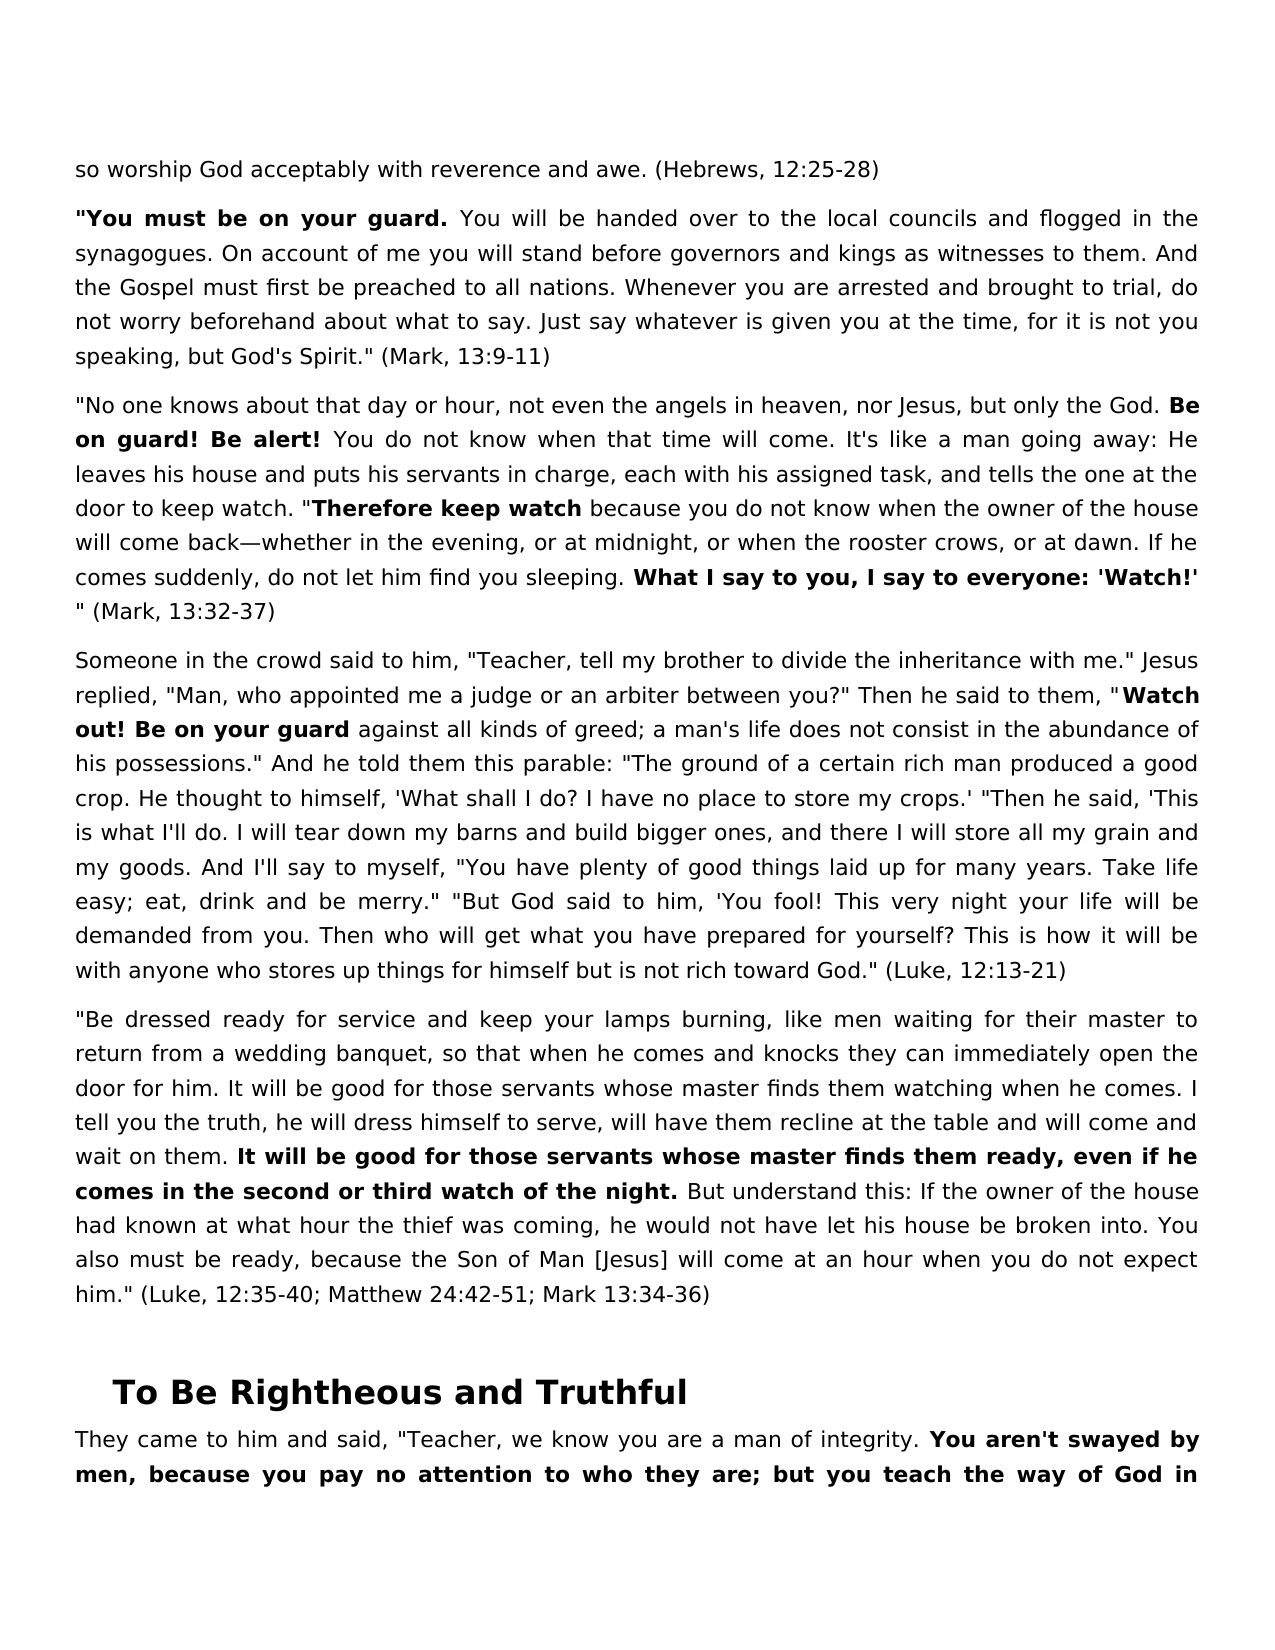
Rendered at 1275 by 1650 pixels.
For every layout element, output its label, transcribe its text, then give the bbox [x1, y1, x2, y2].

text "Be dressed ready for service and keep your lamps burning, like men waiting for their master to return from a wedding banquet, so that when he comes and knocks they can immediately open the door for him. It will be good for those servants whose master finds them watching when he comes. I tell you the truth, he will dress himself to serve, will have them recline at the table and will come and wait on them. It will be good for those servants whose master finds them ready, even if he comes in the second or third watch of the night. But understand this: If the owner of the house had known at what hour the thief was coming, he would not have let his house be broken into. You also must be ready, because the Son of Man [Jesus] will come at an hour when you do not expect him." (Luke, 12:35-40; Matthew 24:42-51; Mark 13:34-36) [75, 1000, 1200, 1309]
text "No one knows about that day or hour, not even the angels in heaven, nor Jesus, but only the God. Be on guard! Be alert! You do not know when that time will come. It's like a man going away: He leaves his house and puts his servants in charge, each with his assigned task, and tells the one at the door to keep watch. "Therefore keep watch because you do not know when the owner of the house will come back—whether in the evening, or at midnight, or when the rooster crows, or at dawn. If he comes suddenly, do not let him find you sleeping. What I say to you, I say to everyone: 'Watch!' " (Mark, 13:32-37) [75, 386, 1200, 626]
text "You must be on your guard. You will be handed over to the local councils and flogged in the synagogues. On account of me you will stand before governors and kings as witnesses to them. And the Gospel must first be preached to all nations. Whenever you are arrested and brought to trial, do not worry beforehand about what to say. Just say whatever is given you at the time, for it is not you speaking, but God's Spirit." (Mark, 13:9-11) [75, 199, 1200, 371]
text Someone in the crowd said to him, "Teacher, tell my brother to divide the inheritance with me." Jesus replied, "Man, who appointed me a judge or an arbiter between you?" Then he said to them, "Watch out! Be on your guard against all kinds of greed; a man's life does not consist in the abundance of his possessions." And he told them this parable: "The ground of a certain rich man produced a good crop. He thought to himself, 'What shall I do? I have no place to store my crops.' "Then he said, 'This is what I'll do. I will tear down my barns and build bigger ones, and there I will store all my grain and my goods. And I'll say to myself, "You have plenty of good things laid up for many years. Take life easy; eat, drink and be merry." "But God said to him, 'You fool! This very night your life will be demanded from you. Then who will get what you have prepared for yourself? This is how it will be with anyone who stores up things for himself but is not rich toward God." (Luke, 12:13-21) [75, 641, 1200, 985]
subtitle To Be Rightheous and Truthful [112, 1373, 1200, 1412]
text so worship God acceptably with reverence and awe. (Hebrews, 12:25-28) [75, 150, 1200, 184]
text They came to him and said, "Teacher, we know you are a man of integrity. You aren't swayed by men, because you pay no attention to who they are; but you teach the way of God in [75, 1420, 1200, 1489]
